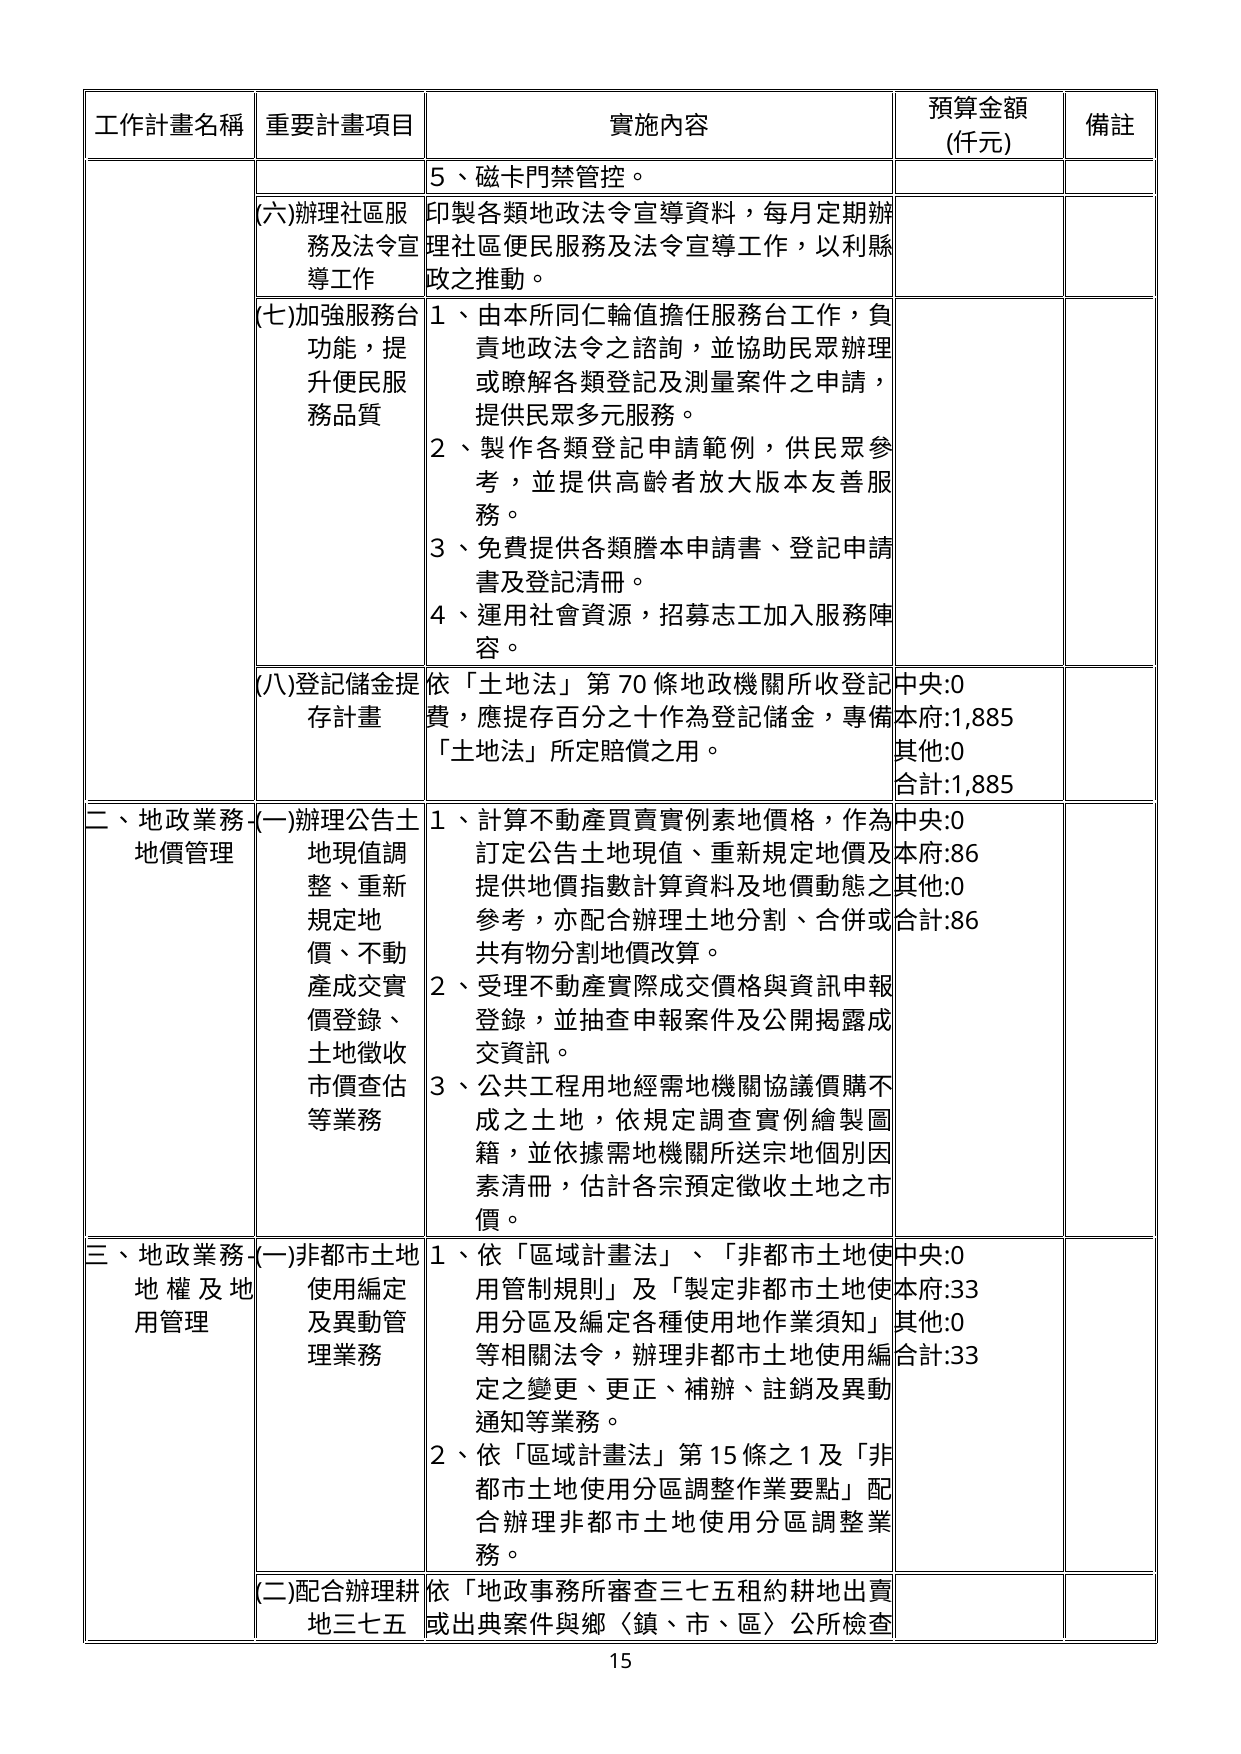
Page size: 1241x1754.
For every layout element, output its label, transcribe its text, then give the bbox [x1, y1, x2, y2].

table_header 實施內容 [425, 90, 893, 158]
table_cell [1064, 1571, 1156, 1640]
table_cell ５、磁卡門禁管控。 [427, 161, 892, 193]
table_cell [1064, 193, 1156, 296]
table_cell 依「土地法」第70條地政機關所收登記費，應提存百分之十作為登記儲金，專備「土地法」所定賠償之用。 [427, 668, 892, 800]
table_cell [896, 299, 1063, 664]
table_cell [896, 197, 1063, 296]
table_cell [1064, 800, 1156, 1236]
table_cell [894, 1575, 1064, 1640]
table_cell (一)辦理公告土地現值調整、重新規定地價、不動產成交實價登錄、土地徵收市價查估等業務 [257, 804, 424, 1236]
table_header 工作計畫名稱 [84, 90, 255, 158]
table_cell 二、地政業務-地價管理 [84, 800, 255, 1236]
table_cell [84, 158, 255, 800]
table_cell (八)登記儲金提存計畫 [257, 668, 424, 800]
table_cell [1064, 1236, 1156, 1571]
table_cell [1066, 296, 1156, 664]
table_cell (一)非都市土地使用編定及異動管理業務 [257, 1239, 424, 1571]
table_cell 三、地政業務-地權及地用管理 [84, 1236, 255, 1640]
table_cell (七)加強服務台功能，提升便民服務品質 [257, 299, 424, 664]
table_cell (六)辦理社區服務及法令宣導工作 [257, 197, 424, 296]
table_cell [1064, 158, 1156, 193]
table_cell １、依「區域計畫法」、「非都市土地使用管制規則」及「製定非都市土地使用分區及編定各種使用地作業須知」等相關法令，辦理非都市土地使用編定之變更、更正、補辦、註銷及異動通知等業務。 ２、依「區域計畫法」第15條之1及「非都市土地使用分區調整作業要點」配合辦理非都市土地使用分區調整業務。 [427, 1239, 892, 1571]
table_header 備註 [1064, 90, 1156, 158]
table_cell １、由本所同仁輪值擔任服務台工作，負責地政法令之諮詢，並協助民眾辦理或瞭解各類登記及測量案件之申請，提供民眾多元服務。 ２、製作各類登記申請範例，供民眾參考，並提供高齡者放大版本友善服務。 ３、免費提供各類謄本申請書、登記申請書及登記清冊。 ４、運用社會資源，招募志工加入服務陣容。 [427, 299, 892, 664]
table_cell [257, 161, 424, 193]
table_cell １、計算不動產買賣實例素地價格，作為訂定公告土地現值、重新規定地價及提供地價指數計算資料及地價動態之參考，亦配合辦理土地分割、合併或共有物分割地價改算。 ２、受理不動產實際成交價格與資訊申報登錄，並抽查申報案件及公開揭露成交資訊。 ３、公共工程用地經需地機關協議價購不成之土地，依規定調查實例繪製圖籍，並依據需地機關所送宗地個別因素清冊，估計各宗預定徵收土地之市價。 [427, 804, 892, 1236]
table_cell [896, 161, 1063, 193]
table_cell [1066, 665, 1156, 800]
table_cell 中央:0 本府:1,885 其他:0 合計:1,885 [896, 668, 1063, 800]
table_cell 中央:0 本府:86 其他:0 合計:86 [896, 804, 1063, 1236]
table_header 重要計畫項目 [255, 90, 425, 158]
table_cell 中央:0 本府:33 其他:0 合計:33 [896, 1239, 1063, 1571]
table_cell 依「地政事務所審查三七五租約耕地出賣或出典案件與鄉〈鎮、市、區〉公所檢查 [425, 1571, 893, 1640]
table_header 預算金額 (仟元) [894, 90, 1064, 158]
table_cell 印製各類地政法令宣導資料，每月定期辦理社區便民服務及法令宣導工作，以利縣政之推動。 [427, 197, 892, 296]
table_cell (二)配合辦理耕地三七五 [255, 1575, 425, 1640]
